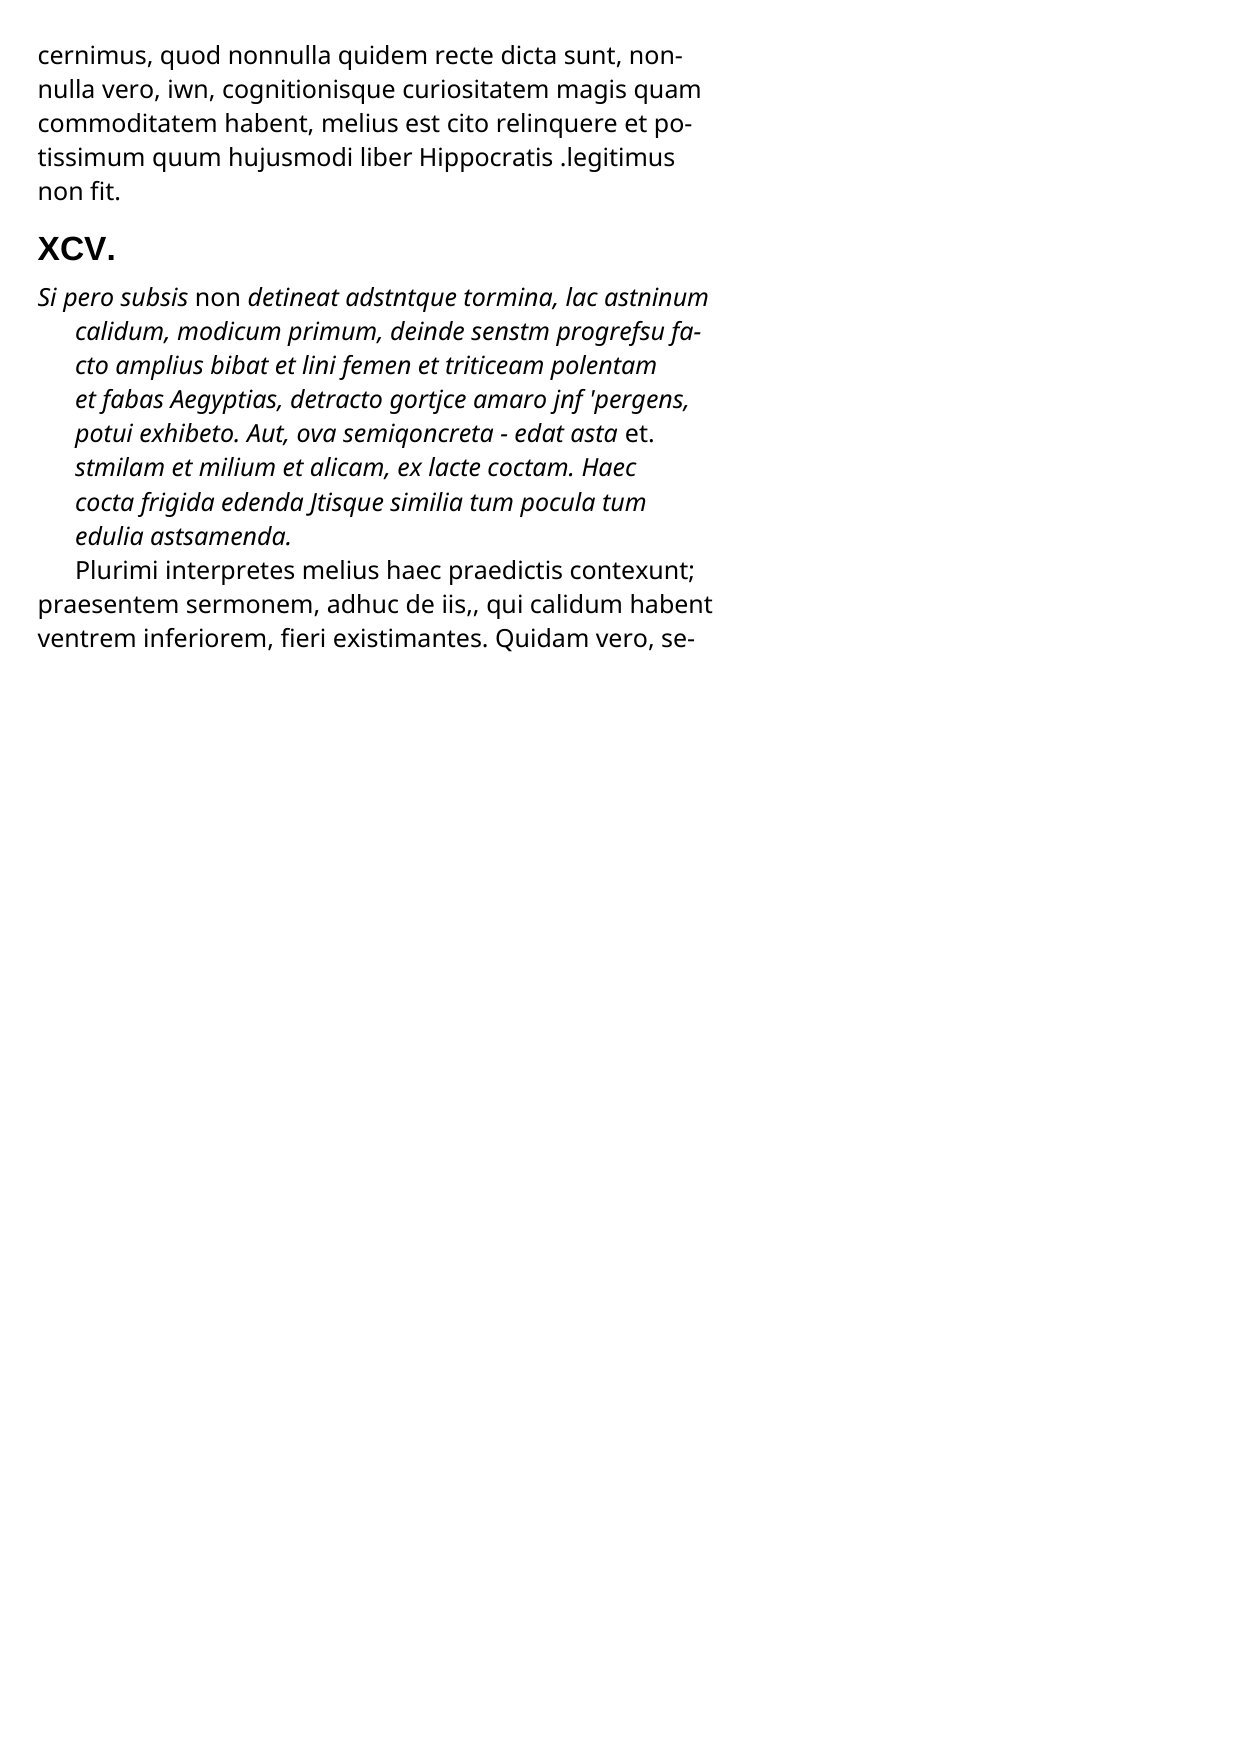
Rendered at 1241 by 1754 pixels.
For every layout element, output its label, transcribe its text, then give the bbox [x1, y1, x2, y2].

text Plurimi interpretes melius haec praedictis contexunt; praesentem sermonem, adhuc de iis,, qui calidum habent ventrem inferiorem, fieri existimantes. Quidam vero, se- [37, 552, 1203, 654]
subtitle XCV. [37, 229, 1203, 267]
text cernimus, quod nonnulla quidem recte dicta sunt, non- nulla vero, iwn, cognitionisque curiositatem magis quam commoditatem habent, melius est cito relinquere et po- tissimum quum hujusmodi liber Hippocratis .legitimus non fit. [37, 37, 1203, 208]
text Si pero subsis non detineat adstntque tormina, lac astninum calidum, modicum primum, deinde senstm progrefsu fa- cto amplius bibat et lini femen et triticeam polentam et fabas Aegyptias, detracto gortjce amaro jnf 'pergens, potui exhibeto. Aut, ova semiqoncreta - edat asta et. stmilam et milium et alicam, ex lacte coctam. Haec cocta frigida edenda Jtisque similia tum pocula tum edulia astsamenda. [37, 280, 1203, 552]
